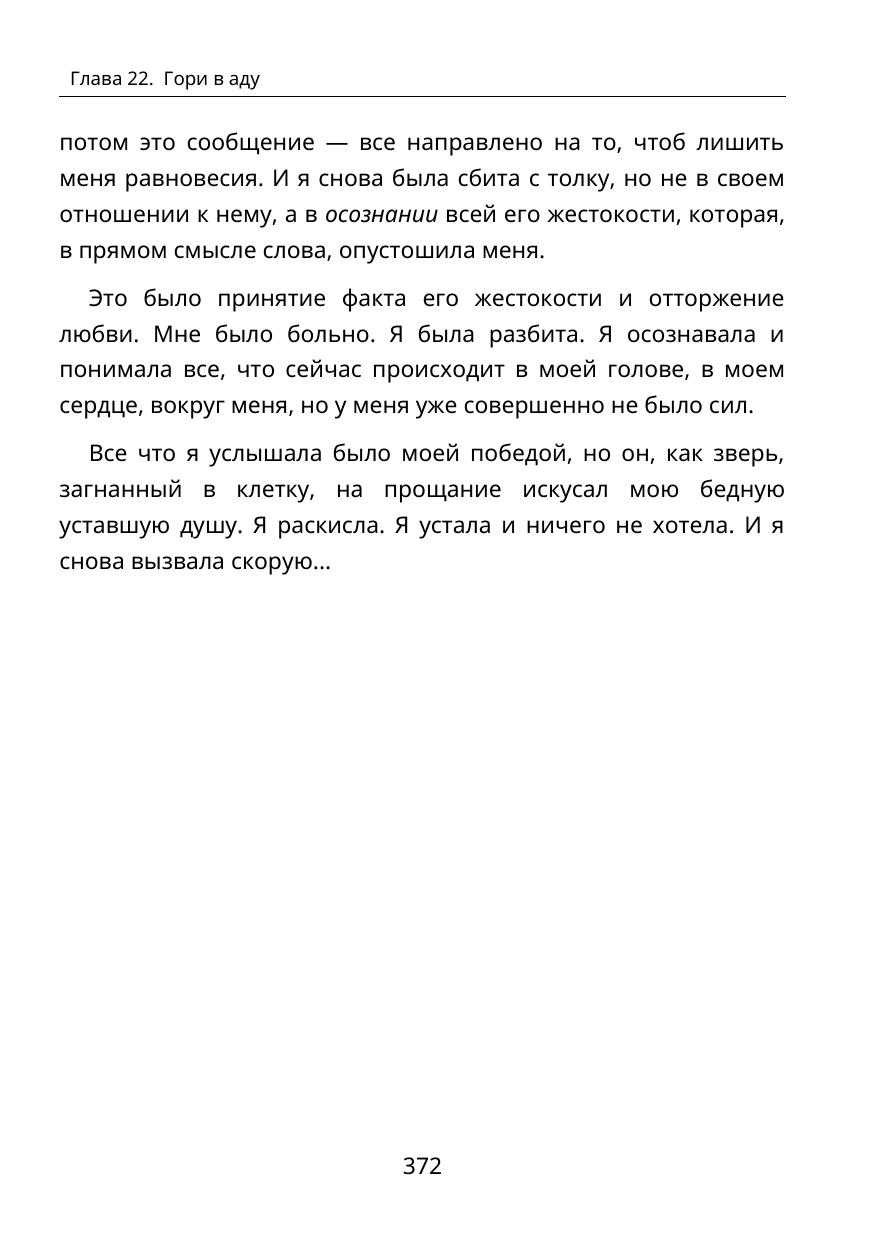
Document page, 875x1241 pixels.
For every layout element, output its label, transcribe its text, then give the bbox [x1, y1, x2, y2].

text Все что я услышала было моей победой, но он, как зверь, загнанный в клетку, на прощание искусал мою бедную уставшую душу. Я раскисла. Я устала и ничего не хотела. И я снова вызвала скорую... [59, 437, 786, 576]
text потом это сообщение — все направлено на то, чтоб лишить меня равновесия. И я снова была сбита с толку, но не в своем отношении к нему, а в осознании всей его жестокости, которая, в прямом смысле слова, опустошила меня. [59, 126, 786, 265]
text Это было принятие факта его жестокости и отторжение любви. Мне было больно. Я была разбита. Я осознавала и понимала все, что сейчас происходит в моей голове, в моем сердце, вокруг меня, но у меня уже совершенно не было сил. [59, 282, 786, 421]
